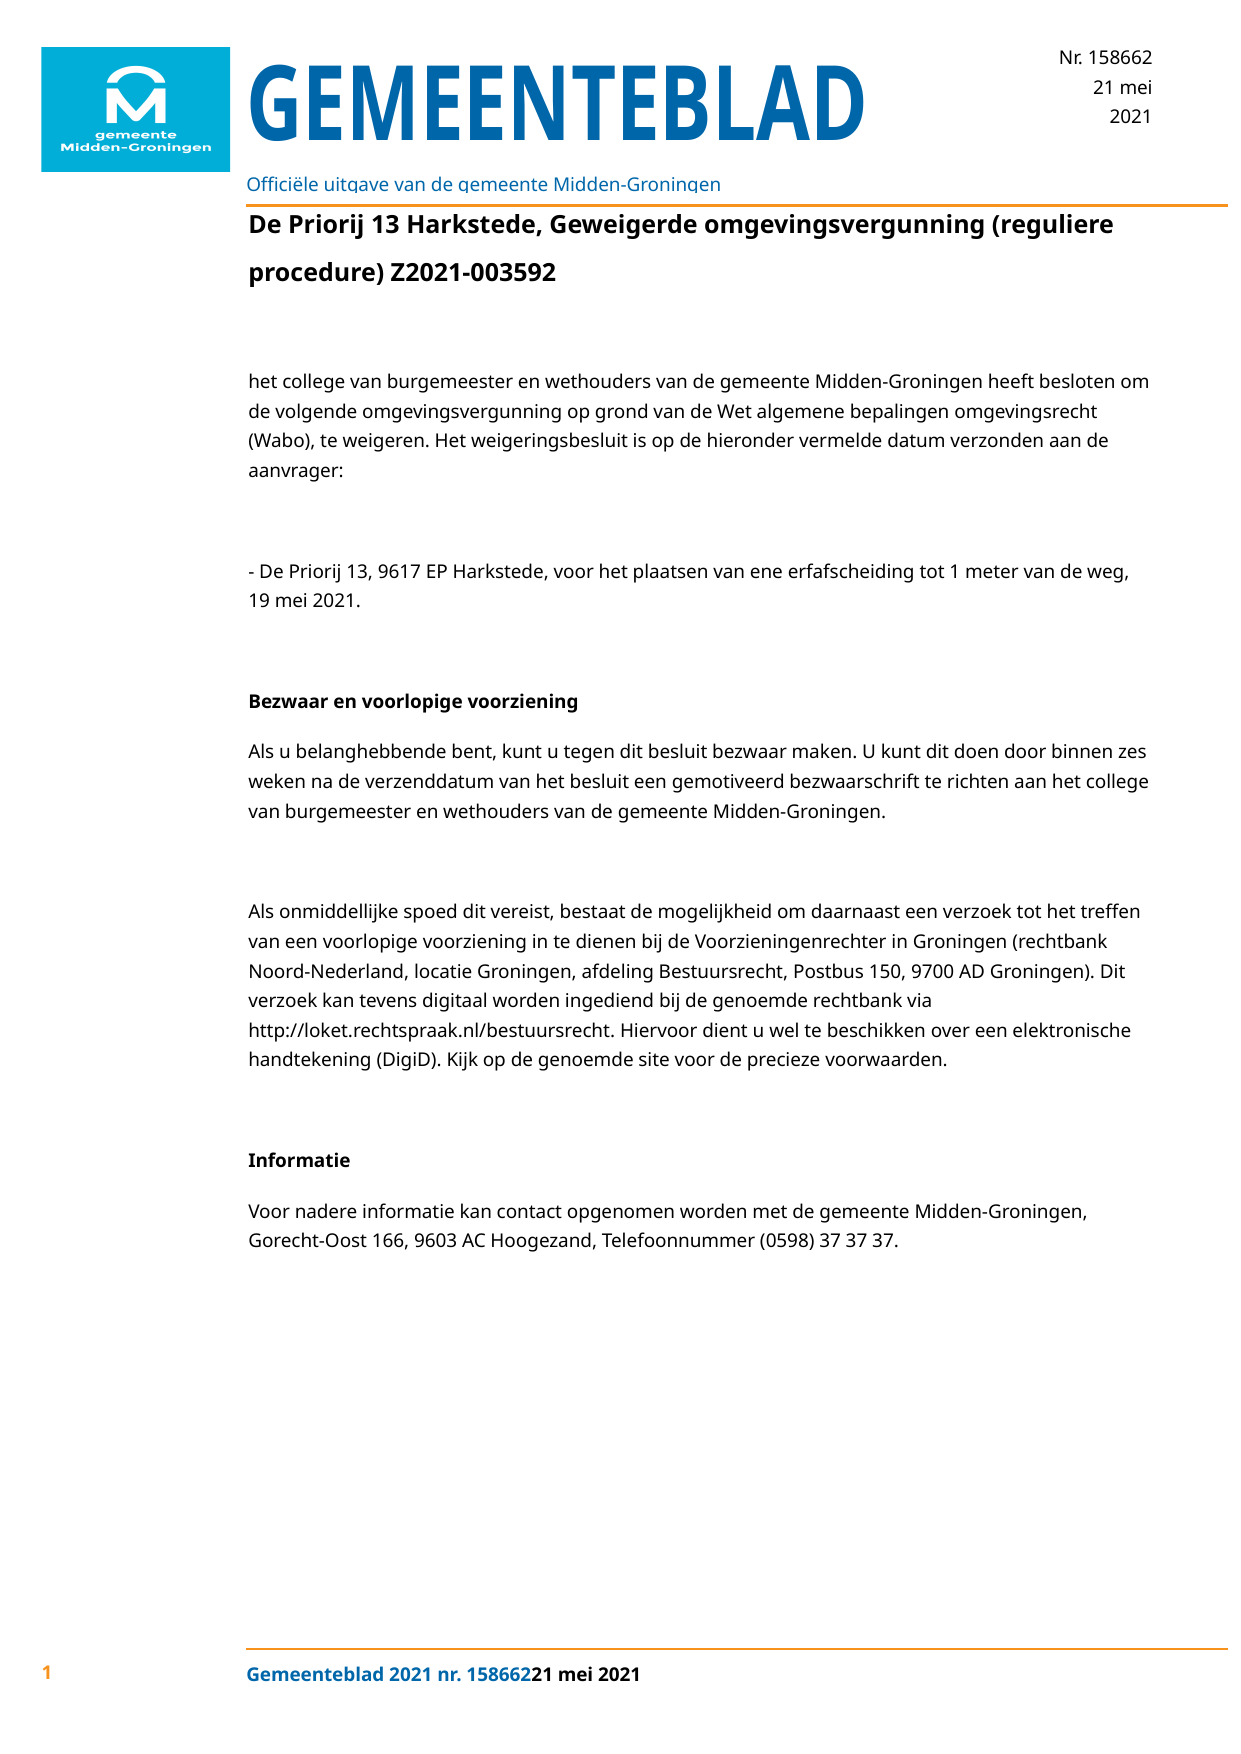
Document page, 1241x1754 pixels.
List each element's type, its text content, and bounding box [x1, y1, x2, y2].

text Informatie [248, 1147, 1152, 1173]
text het college van burgemeester en wethouders van de gemeente Midden-Groningen heeft besloten om de volgende omgevingsvergunning op grond van de Wet algemene bepalingen omgevingsrecht (Wabo), te weigeren. Het weigeringsbesluit is op de hieronder vermelde datum verzonden aan de aanvrager: [248, 368, 1152, 483]
picture [108, 66, 164, 82]
picture [184, 146, 190, 153]
text De Priorij 13 Harkstede, Geweigerde omgevingsvergunning (reguliere procedure) Z2021-003592 [248, 207, 1152, 288]
text - De Priorij 13, 9617 EP Harkstede, voor het plaatsen van ene erfafscheiding tot 1 meter van de weg, 19 mei 2021. [248, 558, 1152, 613]
text Bezwaar en voorlopige voorziening [248, 688, 1152, 714]
text Voor nadere informatie kan contact opgenomen worden met de gemeente Midden-Groningen, Gorecht-Oost 166, 9603 AC Hoogezand, Telefoonnummer (0598) 37 37 37. [248, 1198, 1152, 1253]
text Als onmiddellijke spoed dit vereist, bestaat de mogelijkheid om daarnaast een verzoek tot het treffen van een voorlopige voorziening in te dienen bij de Voorzieningenrechter in Groningen (rechtbank Noord-Nederland, locatie Groningen, afdeling Bestuursrecht, Postbus 150, 9700 AD Groningen). Dit verzoek kan tevens digitaal worden ingediend bij de genoemde rechtbank via http://loket.rechtspraak.nl/bestuursrecht. Hiervoor dient u wel te beschikken over een elektronische handtekening (DigiD). Kijk op de genoemde site voor de precieze voorwaarden. [248, 899, 1152, 1072]
text Als u belanghebbende bent, kunt u tegen dit besluit bezwaar maken. U kunt dit doen door binnen zes weken na de verzenddatum van het besluit een gemotiveerd bezwaarschrift te richten aan het college van burgemeester en wethouders van de gemeente Midden-Groningen. [248, 739, 1152, 824]
picture [107, 89, 165, 122]
